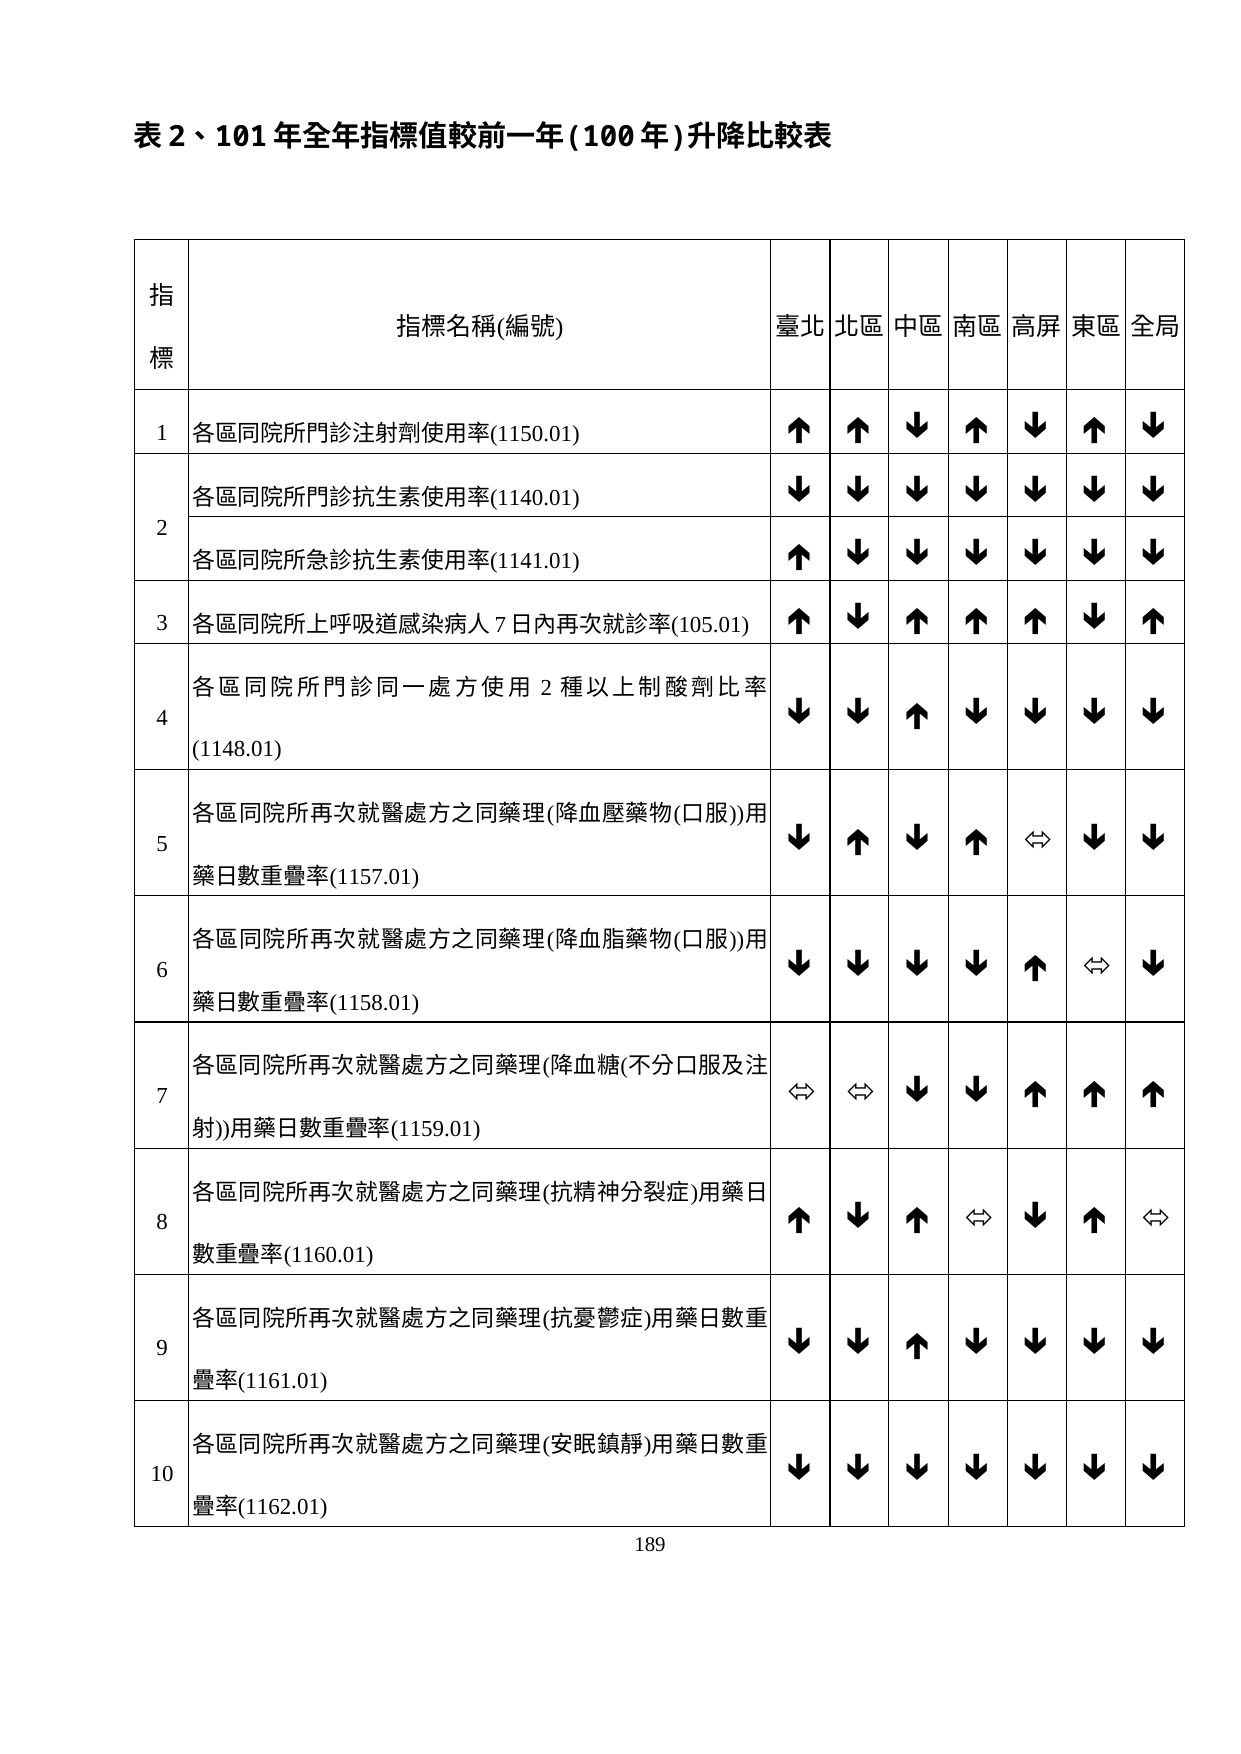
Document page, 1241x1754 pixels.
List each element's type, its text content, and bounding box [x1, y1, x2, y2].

table_cell  [949, 896, 1007, 1021]
table_header 全局 [1126, 240, 1184, 389]
table_cell  [1126, 644, 1184, 769]
table_cell 6 [135, 896, 188, 1021]
table_cell  [1126, 770, 1184, 895]
table_cell  [1008, 896, 1066, 1021]
table_header 高屏 [1008, 240, 1066, 389]
table_cell  [1126, 581, 1184, 643]
table_cell  [949, 454, 1007, 516]
table_cell 5 [135, 770, 188, 895]
table_cell 各區同院所再次就醫處方之同藥理(抗憂鬱症)用藥日數重疊率(1161.01) [189, 1275, 770, 1399]
table_cell  [1008, 1149, 1066, 1273]
table_cell  [1067, 1275, 1125, 1399]
table_cell  [1008, 644, 1066, 769]
table_cell  [831, 1023, 888, 1147]
table_header 指標 [135, 240, 188, 389]
table_cell  [831, 1149, 888, 1273]
table_cell  [889, 390, 948, 453]
table_cell 2 [135, 454, 188, 580]
table_cell  [889, 581, 948, 643]
table_header 指標名稱(編號) [189, 240, 770, 389]
table_cell 1 [135, 390, 188, 453]
table_cell 各區同院所急診抗生素使用率(1141.01) [189, 517, 770, 580]
table_cell 各區同院所門診抗生素使用率(1140.01) [189, 454, 770, 516]
table_header 臺北 [771, 240, 829, 389]
table_cell  [1008, 1401, 1066, 1526]
table_cell  [1126, 454, 1184, 516]
table_cell  [771, 1275, 829, 1399]
table_cell  [889, 644, 948, 769]
table_cell 8 [135, 1149, 188, 1273]
table_cell  [889, 1401, 948, 1526]
table_cell  [831, 517, 888, 580]
table_cell  [1067, 390, 1125, 453]
table_cell  [1067, 454, 1125, 516]
table_cell  [831, 454, 888, 516]
table_cell  [949, 770, 1007, 895]
table_cell 各區同院所再次就醫處方之同藥理(降血糖(不分口服及注射))用藥日數重疊率(1159.01) [189, 1023, 770, 1147]
table_cell  [771, 1149, 829, 1273]
table_cell  [1008, 1023, 1066, 1147]
table_cell 各區同院所再次就醫處方之同藥理(安眠鎮靜)用藥日數重疊率(1162.01) [189, 1401, 770, 1526]
table_header 南區 [949, 240, 1007, 389]
table_cell  [949, 1401, 1007, 1526]
table_cell  [771, 454, 829, 516]
table_cell  [889, 770, 948, 895]
table_cell 各區同院所再次就醫處方之同藥理(降血脂藥物(口服))用藥日數重疊率(1158.01) [189, 896, 770, 1021]
table_cell  [949, 1149, 1007, 1273]
table_cell  [831, 896, 888, 1021]
table_cell  [831, 1401, 888, 1526]
table_cell  [1067, 517, 1125, 580]
table_cell  [1126, 1401, 1184, 1526]
table_cell  [949, 390, 1007, 453]
table_cell 各區同院所再次就醫處方之同藥理(抗精神分裂症)用藥日數重疊率(1160.01) [189, 1149, 770, 1273]
table_cell  [831, 390, 888, 453]
table_cell  [831, 1275, 888, 1399]
table_cell  [771, 1023, 829, 1147]
table_header 東區 [1067, 240, 1125, 389]
table_cell 10 [135, 1401, 188, 1526]
table_cell  [1067, 770, 1125, 895]
table_cell  [889, 1275, 948, 1399]
table_cell  [1067, 581, 1125, 643]
table_cell  [1008, 454, 1066, 516]
table_cell  [771, 1401, 829, 1526]
table_cell  [771, 644, 829, 769]
table_cell  [889, 517, 948, 580]
table_cell  [1008, 517, 1066, 580]
table_cell  [1067, 1023, 1125, 1147]
table_cell  [889, 1149, 948, 1273]
table_cell  [771, 581, 829, 643]
table_cell  [831, 581, 888, 643]
table_header 中區 [889, 240, 948, 389]
table_cell  [1126, 1275, 1184, 1399]
table_cell  [889, 896, 948, 1021]
table_cell  [1067, 1401, 1125, 1526]
table_cell 9 [135, 1275, 188, 1399]
table_cell  [949, 644, 1007, 769]
table_cell  [949, 581, 1007, 643]
subtitle 表2、101年全年指標值較前一年(100年)升降比較表 [133, 92, 1166, 154]
table_cell  [949, 1275, 1007, 1399]
table_cell  [889, 454, 948, 516]
table_cell  [889, 1023, 948, 1147]
table_cell  [949, 1023, 1007, 1147]
table_cell  [771, 517, 829, 580]
table_cell  [1008, 770, 1066, 895]
table_cell  [831, 770, 888, 895]
table_cell  [1126, 517, 1184, 580]
table_cell  [771, 896, 829, 1021]
table_cell  [1126, 390, 1184, 453]
table_cell  [831, 644, 888, 769]
table_cell 各區同院所上呼吸道感染病人7日內再次就診率(105.01) [189, 581, 770, 643]
table_cell  [1126, 1149, 1184, 1273]
table_cell 4 [135, 644, 188, 769]
table_cell  [949, 517, 1007, 580]
table_cell  [1067, 896, 1125, 1021]
table_cell 7 [135, 1023, 188, 1147]
table_cell  [771, 390, 829, 453]
table_cell  [1008, 390, 1066, 453]
table_cell  [1008, 581, 1066, 643]
table_cell  [1008, 1275, 1066, 1399]
table_cell 各區同院所門診注射劑使用率(1150.01) [189, 390, 770, 453]
table_cell  [771, 770, 829, 895]
table_cell  [1067, 644, 1125, 769]
table_cell 各區同院所門診同一處方使用2種以上制酸劑比率(1148.01) [189, 644, 770, 769]
table_cell  [1126, 1023, 1184, 1147]
table_cell 各區同院所再次就醫處方之同藥理(降血壓藥物(口服))用藥日數重疊率(1157.01) [189, 770, 770, 895]
table_cell  [1067, 1149, 1125, 1273]
table_cell 3 [135, 581, 188, 643]
table_cell  [1126, 896, 1184, 1021]
table_header 北區 [831, 240, 888, 389]
